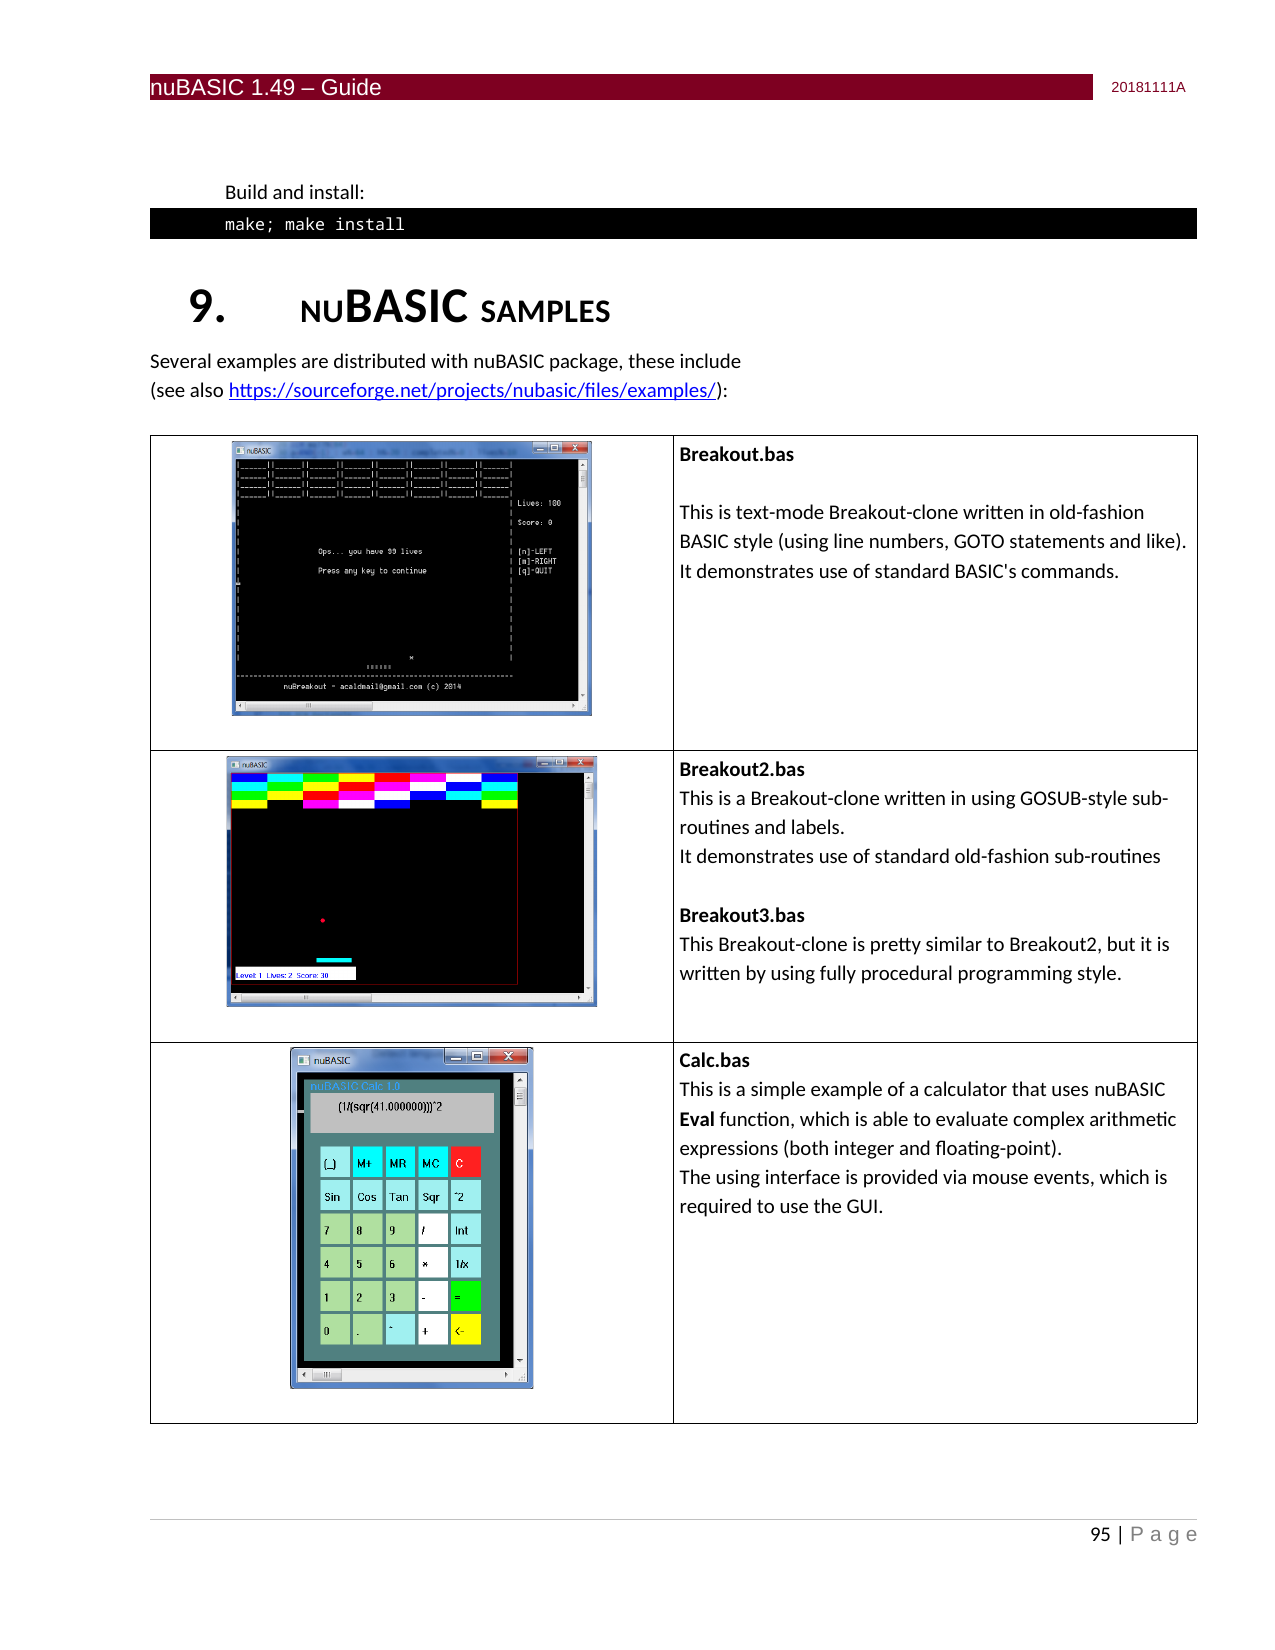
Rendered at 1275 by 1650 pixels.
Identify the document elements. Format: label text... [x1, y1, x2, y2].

table_cell Breakout2.bas This is a Breakout-clone written in using GOSUB-style sub-routines and labels. It demonstrates use of standard old-fashion sub-routines Breakout3.bas This Breakout-clone is pretty similar to Breakout2, but it is written by using fully procedural programming style. [674, 751, 1197, 1042]
table_cell [151, 1048, 673, 1423]
subtitle nuBASIC samples [187, 273, 1197, 334]
table_cell Calc.bas This is a simple example of a calculator that uses nuBASIC Eval function, which is able to evaluate complex arithmetic expressions (both integer and floating-point). The using interface is provided via mouse events, which is required to use the GUI. [674, 1043, 1197, 1423]
table_cell [151, 1043, 673, 1047]
list make; make install [151, 209, 1196, 238]
table_header Breakout.bas This is text-mode Breakout-clone written in old-fashion BASIC style (using line numbers, GOTO statements and like). It demonstrates use of standard BASIC's commands. [674, 436, 1197, 750]
picture [226, 756, 598, 1007]
picture [290, 1047, 534, 1389]
text Several examples are distributed with nuBASIC package, these include [150, 348, 1197, 373]
list Build and install: [187, 150, 1197, 204]
picture [231, 441, 592, 716]
text (see also https://sourceforge.net/projects/nubasic/files/examples/): [150, 377, 1197, 402]
table_cell [151, 751, 673, 1042]
table_header [151, 436, 673, 750]
